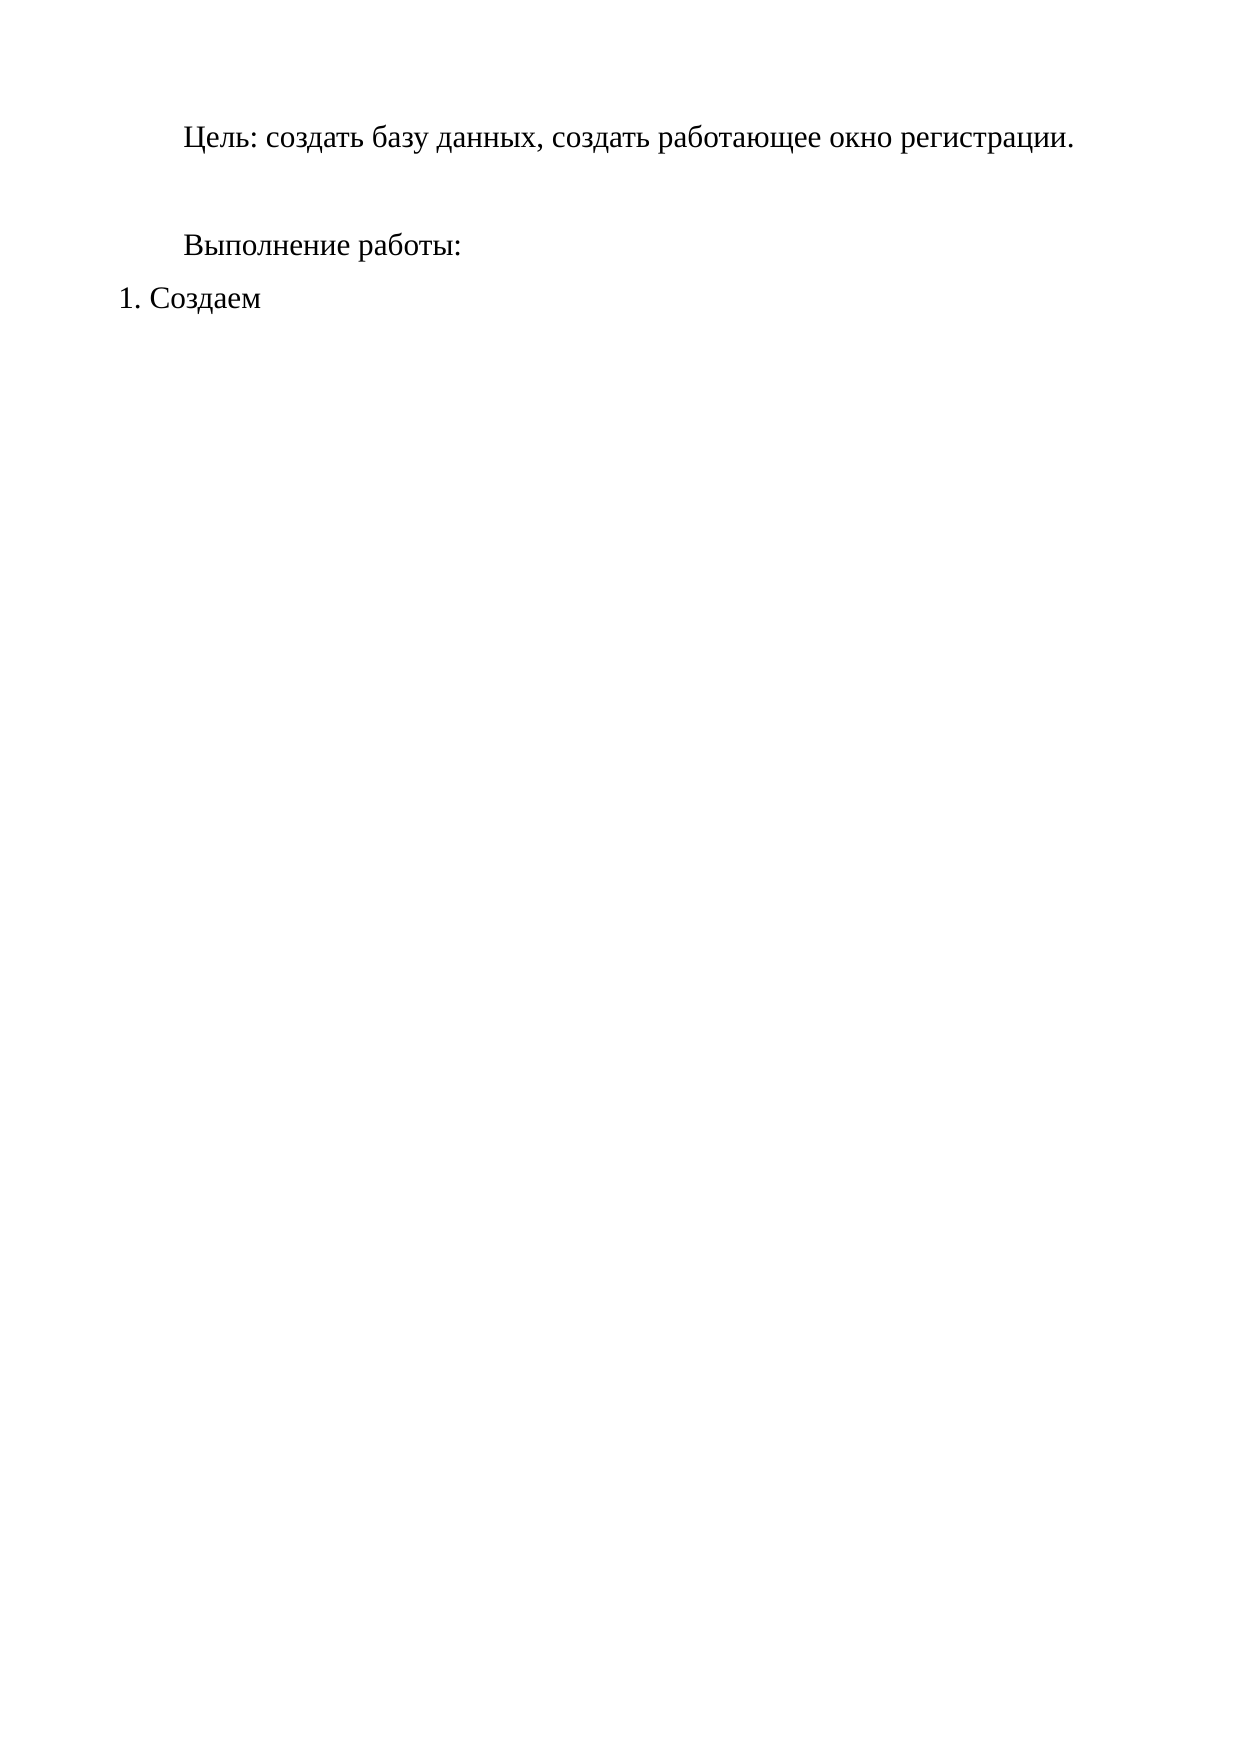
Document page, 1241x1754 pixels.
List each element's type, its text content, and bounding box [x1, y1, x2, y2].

text 1. Создаем [118, 280, 1122, 316]
text Цель: создать базу данных, создать работающее окно регистрации. [118, 118, 1122, 154]
text Выполнение работы: [118, 226, 1122, 262]
